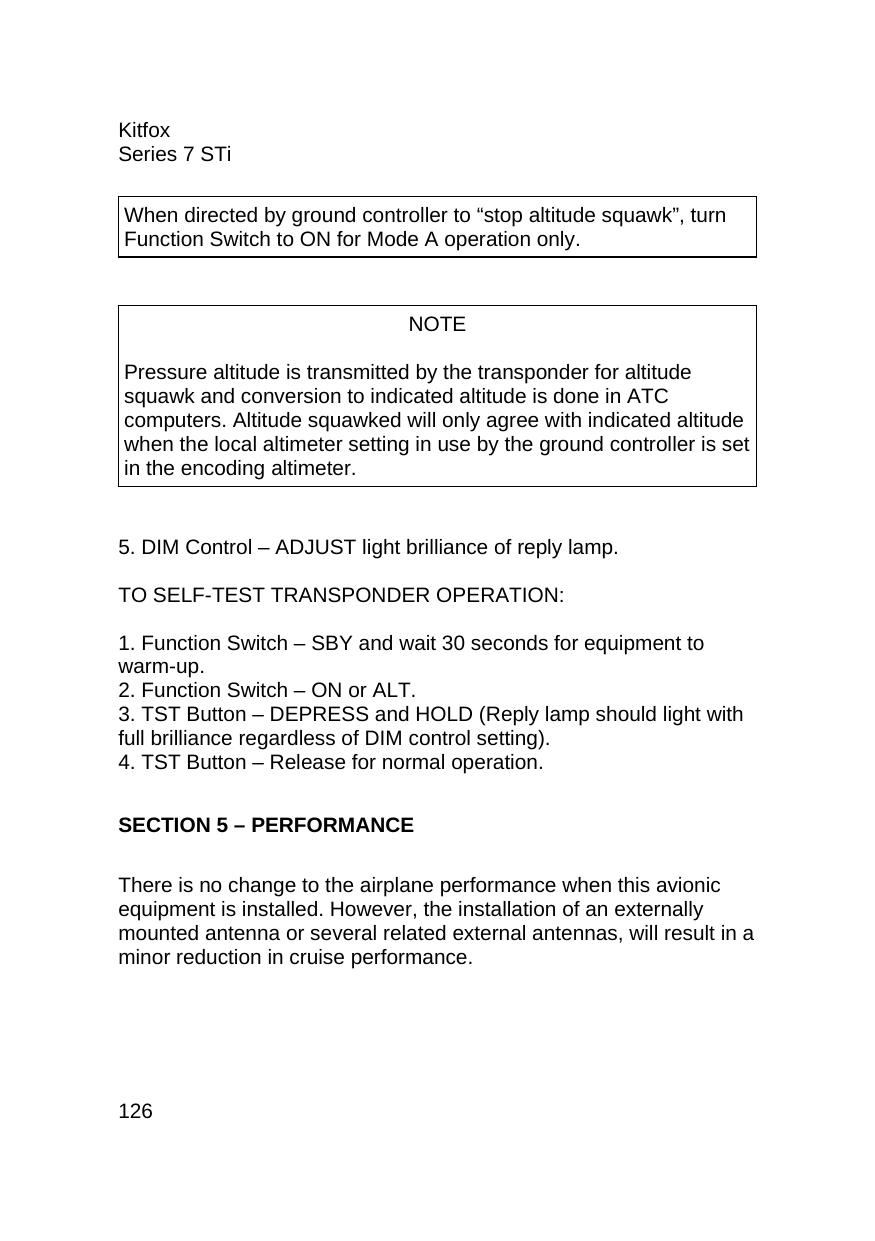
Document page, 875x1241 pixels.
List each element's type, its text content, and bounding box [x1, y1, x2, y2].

text 4. TST Button – Release for normal operation. [118, 750, 756, 774]
subtitle SECTION 5 – PERFORMANCE [118, 813, 756, 837]
text 1. Function Switch – SBY and wait 30 seconds for equipment to warm-up. [118, 630, 756, 678]
table_header NOTE Pressure altitude is transmitted by the transponder for altitude squawk and conversion to indicated altitude is done in ATC computers. Altitude squawked will only agree with indicated altitude when the local altimeter setting in use by the ground controller is set in the encoding altimeter. [119, 306, 756, 486]
text 2. Function Switch – ON or ALT. [118, 678, 756, 702]
table_header When directed by ground controller to “stop altitude squawk”, turn Function Switch to ON for Mode A operation only. [119, 197, 756, 256]
text There is no change to the airplane performance when this avionic equipment is installed. However, the installation of an externally mounted antenna or several related external antennas, will result in a minor reduction in cruise performance. [118, 873, 756, 969]
text 5. DIM Control – ADJUST light brilliance of reply lamp. [118, 534, 756, 558]
text TO SELF-TEST TRANSPONDER OPERATION: [118, 582, 756, 606]
text 3. TST Button – DEPRESS and HOLD (Reply lamp should light with full brilliance regardless of DIM control setting). [118, 702, 756, 750]
